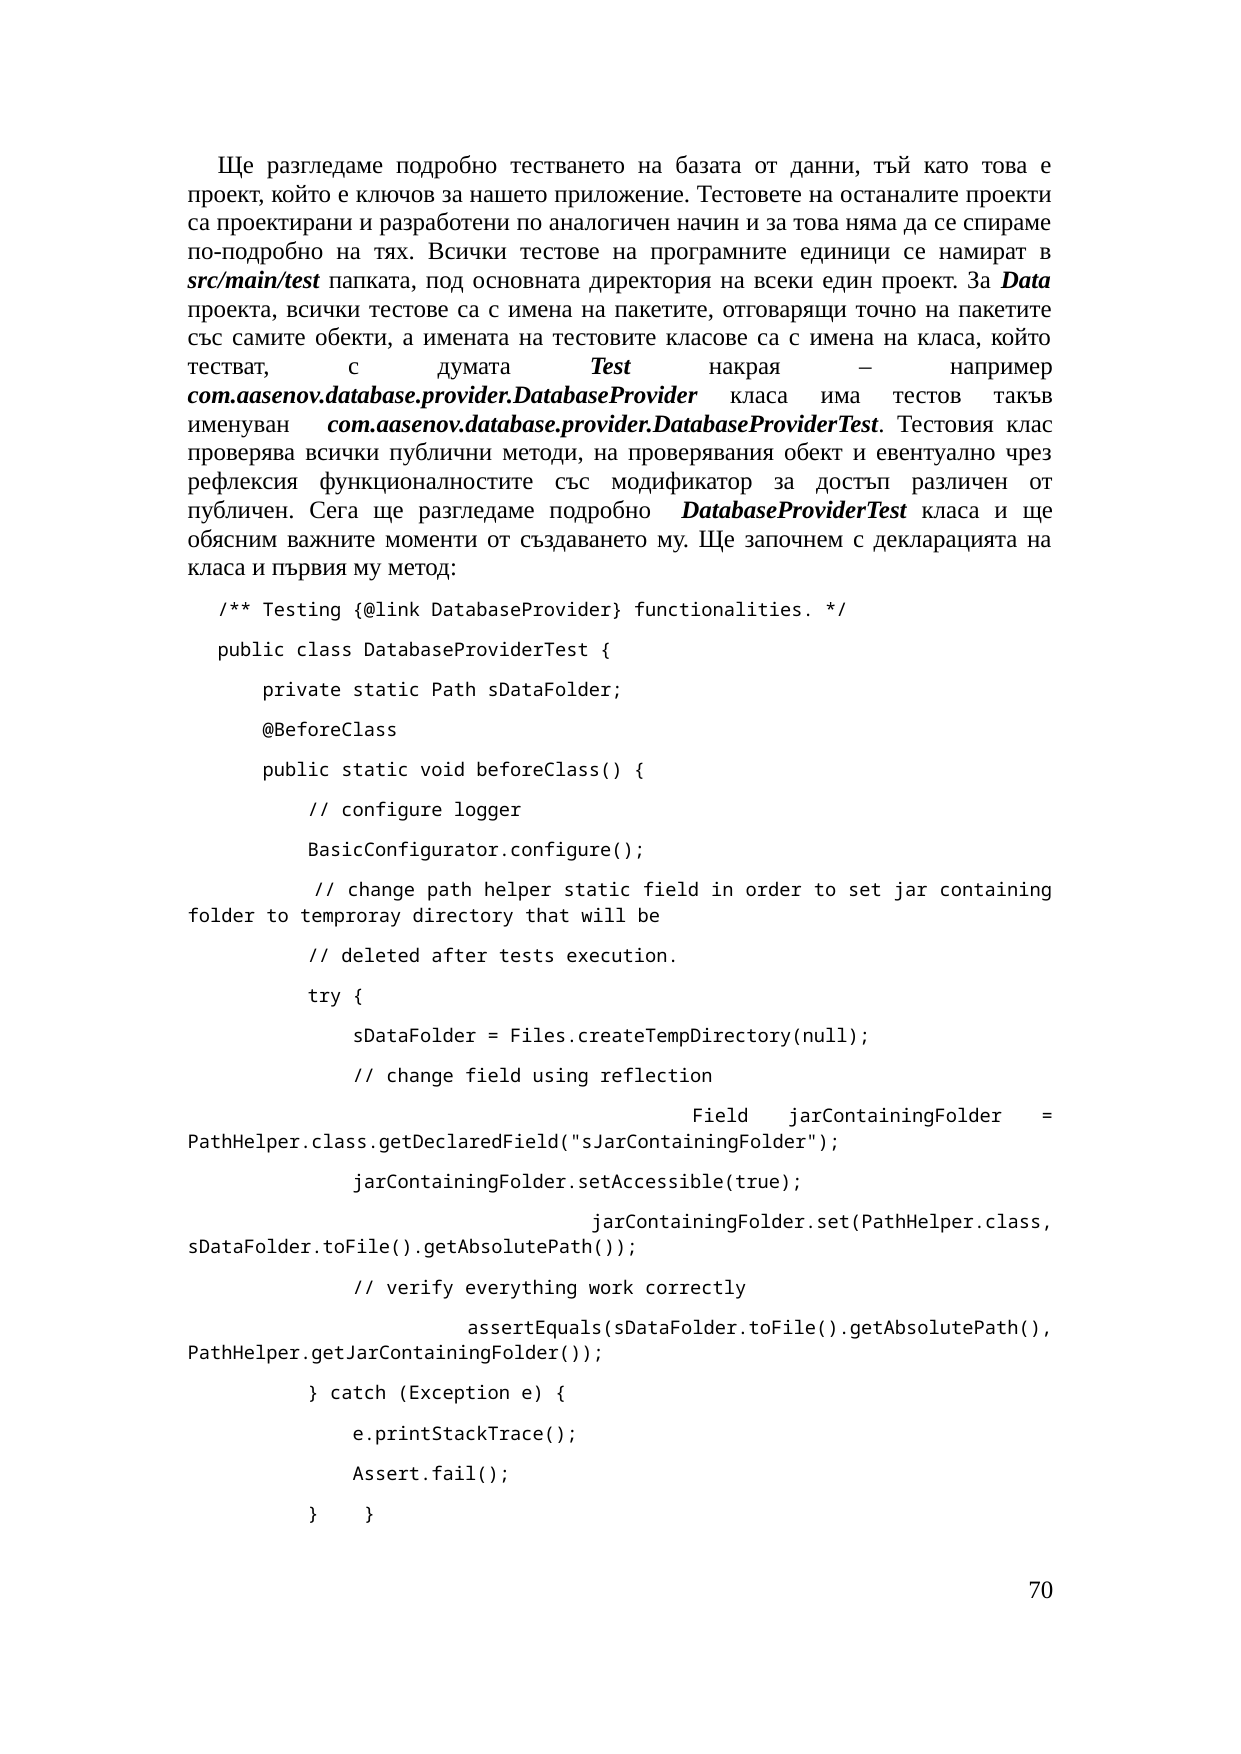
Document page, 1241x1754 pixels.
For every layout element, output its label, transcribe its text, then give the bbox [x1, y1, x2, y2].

text // deleted after tests execution. [187, 942, 1053, 968]
text // verify everything work correctly [187, 1274, 1053, 1299]
text sDataFolder = Files.createTempDirectory(null); [187, 1022, 1053, 1048]
text } catch (Exception e) { [187, 1380, 1053, 1405]
text // change field using reflection [187, 1062, 1053, 1088]
text Field jarContainingFolder = PathHelper.class.getDeclaredField("sJarContainingFolder"); [187, 1103, 1053, 1154]
text Assert.fail(); [187, 1460, 1053, 1485]
text private static Path sDataFolder; [187, 676, 1053, 702]
text /** Testing {@link DatabaseProvider} functionalities. */ [187, 596, 1053, 621]
text public class DatabaseProviderTest { [187, 636, 1053, 661]
text jarContainingFolder.setAccessible(true); [187, 1168, 1053, 1194]
text try { [187, 982, 1053, 1008]
text public static void beforeClass() { [187, 756, 1053, 782]
text // configure logger [187, 796, 1053, 822]
text } } [187, 1500, 1053, 1526]
text BasicConfigurator.configure(); [187, 836, 1053, 862]
text @BeforeClass [187, 716, 1053, 742]
text assertEquals(sDataFolder.toFile().getAbsolutePath(), PathHelper.getJarContainingFolder()); [187, 1314, 1053, 1365]
text Ще разгледаме подробно тестването на базата от данни, тъй като това е проект, който е ключов за нашето приложение. Тестовете на останалите проекти са проектирани и разработени по аналогичен начин и за това няма да се спираме по-подробно на тях. Всички тестове на програмните единици се намират в src/main/test папката, под основната директория на всеки един проект. За Data проекта, всички тестове са с имена на пакетите, отговарящи точно на пакетите със самите обекти, а имената на тестовите класове са с имена на класа, който тестват, с думата Test накрая – например com.aasenov.database.provider.DatabaseProvider класа има тестов такъв именуван com.aasenov.database.provider.DatabaseProviderTest. Тестовия клас проверява всички публични методи, на проверявания обект и евентуално чрез рефлексия функционалностите със модификатор за достъп различен от публичен. Сега ще разгледаме подробно DatabaseProviderTest класа и ще обясним важните моменти от създаването му. Ще започнем с декларацията на класа и първия му метод: [187, 150, 1053, 581]
text jarContainingFolder.set(PathHelper.class, sDataFolder.toFile().getAbsolutePath()); [187, 1208, 1053, 1259]
text // change path helper static field in order to set jar containing folder to temproray directory that will be [187, 877, 1053, 928]
text e.printStackTrace(); [187, 1420, 1053, 1445]
